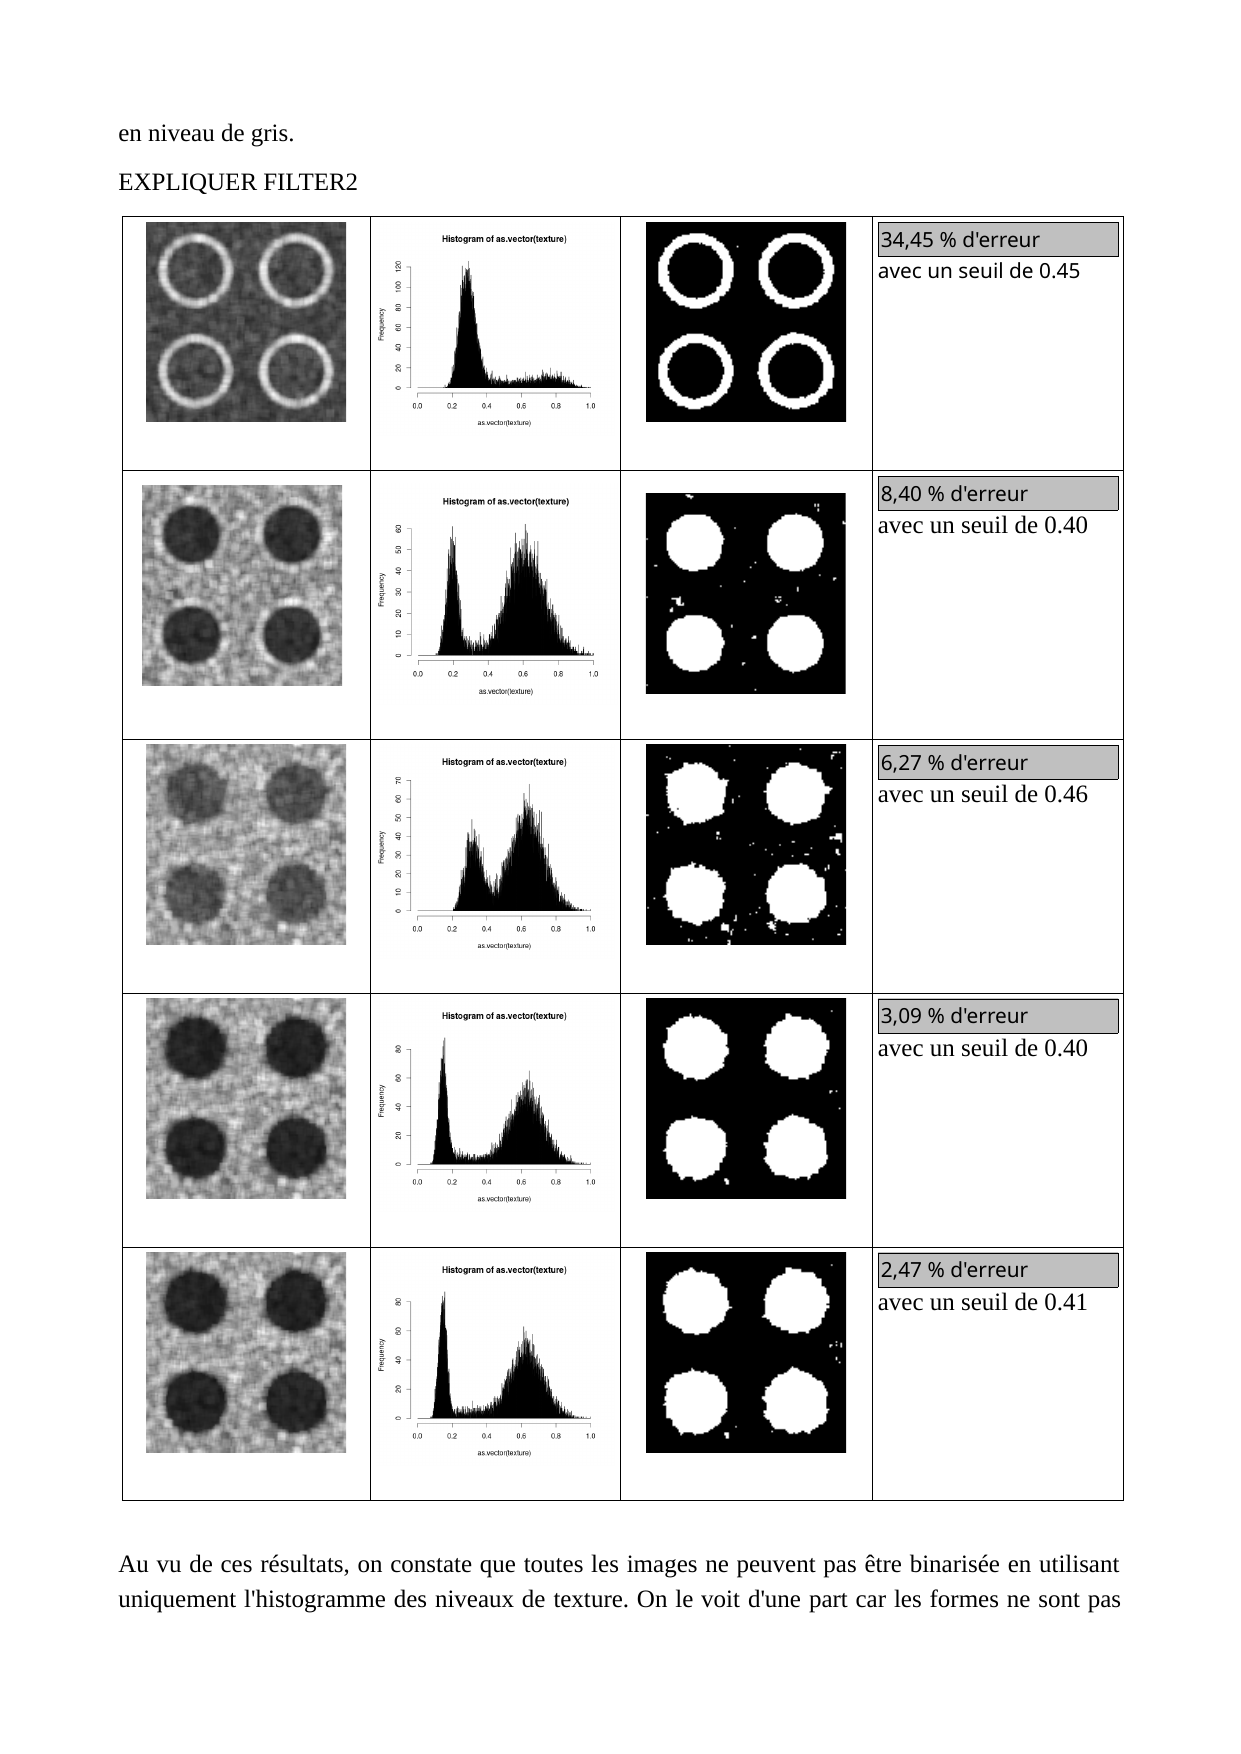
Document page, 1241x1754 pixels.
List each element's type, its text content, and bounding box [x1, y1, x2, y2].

picture [646, 1252, 847, 1453]
table_cell [371, 1253, 620, 1500]
picture [376, 1252, 615, 1466]
picture [146, 998, 347, 1199]
table_header [621, 217, 872, 470]
table_cell [123, 740, 370, 993]
table_header [123, 217, 370, 470]
table_header 34,45 % d'erreur avec un seuil de 0.45 [873, 217, 1123, 470]
table_cell [347, 1253, 370, 1452]
picture [376, 998, 615, 1212]
table_cell 6,27 % d'erreur avec un seuil de 0.46 [873, 740, 1123, 993]
picture [646, 222, 847, 422]
picture [146, 744, 347, 945]
table_cell [371, 1248, 620, 1252]
table_cell [123, 1248, 370, 1252]
table_cell [371, 740, 620, 993]
table_cell 8,40 % d'erreur avec un seuil de 0.40 [873, 471, 1123, 739]
table_cell 2,47 % d'erreur avec un seuil de 0.41 [873, 1248, 1123, 1500]
text en niveau de gris. [118, 118, 1122, 147]
table_cell 3,09 % d'erreur avec un seuil de 0.40 [873, 994, 1123, 1247]
table_cell [123, 994, 370, 998]
picture [646, 744, 847, 945]
picture [376, 483, 618, 705]
table_cell [621, 1253, 646, 1452]
picture [146, 222, 347, 422]
table_cell [371, 999, 620, 1247]
table_cell [621, 994, 872, 998]
table_header [371, 217, 620, 470]
table_cell [123, 1453, 370, 1500]
picture [376, 222, 615, 436]
picture [376, 744, 615, 959]
table_cell [123, 471, 370, 739]
picture [645, 493, 846, 694]
table_cell [621, 471, 872, 739]
table_cell [371, 994, 620, 998]
table_cell [847, 1253, 872, 1452]
table_cell [347, 999, 370, 1198]
table_cell [123, 1253, 146, 1452]
picture [142, 485, 343, 686]
picture [646, 998, 847, 1199]
text Au vu de ces résultats, on constate que toutes les images ne peuvent pas être binarisée en utilisant uniquement l'histogramme des niveaux de texture. On le voit d'une part car les formes ne sont pas [118, 1549, 1122, 1613]
table_cell [371, 471, 620, 739]
table_cell [621, 740, 872, 993]
picture [146, 1252, 347, 1453]
table_cell [123, 999, 146, 1198]
table_cell [621, 1248, 872, 1252]
table_cell [847, 999, 872, 1198]
table_cell [123, 1199, 370, 1247]
table_cell [621, 1453, 872, 1500]
table_cell [621, 1199, 872, 1247]
text EXPLIQUER FILTER2 [118, 167, 1122, 196]
table_cell [621, 999, 646, 1198]
